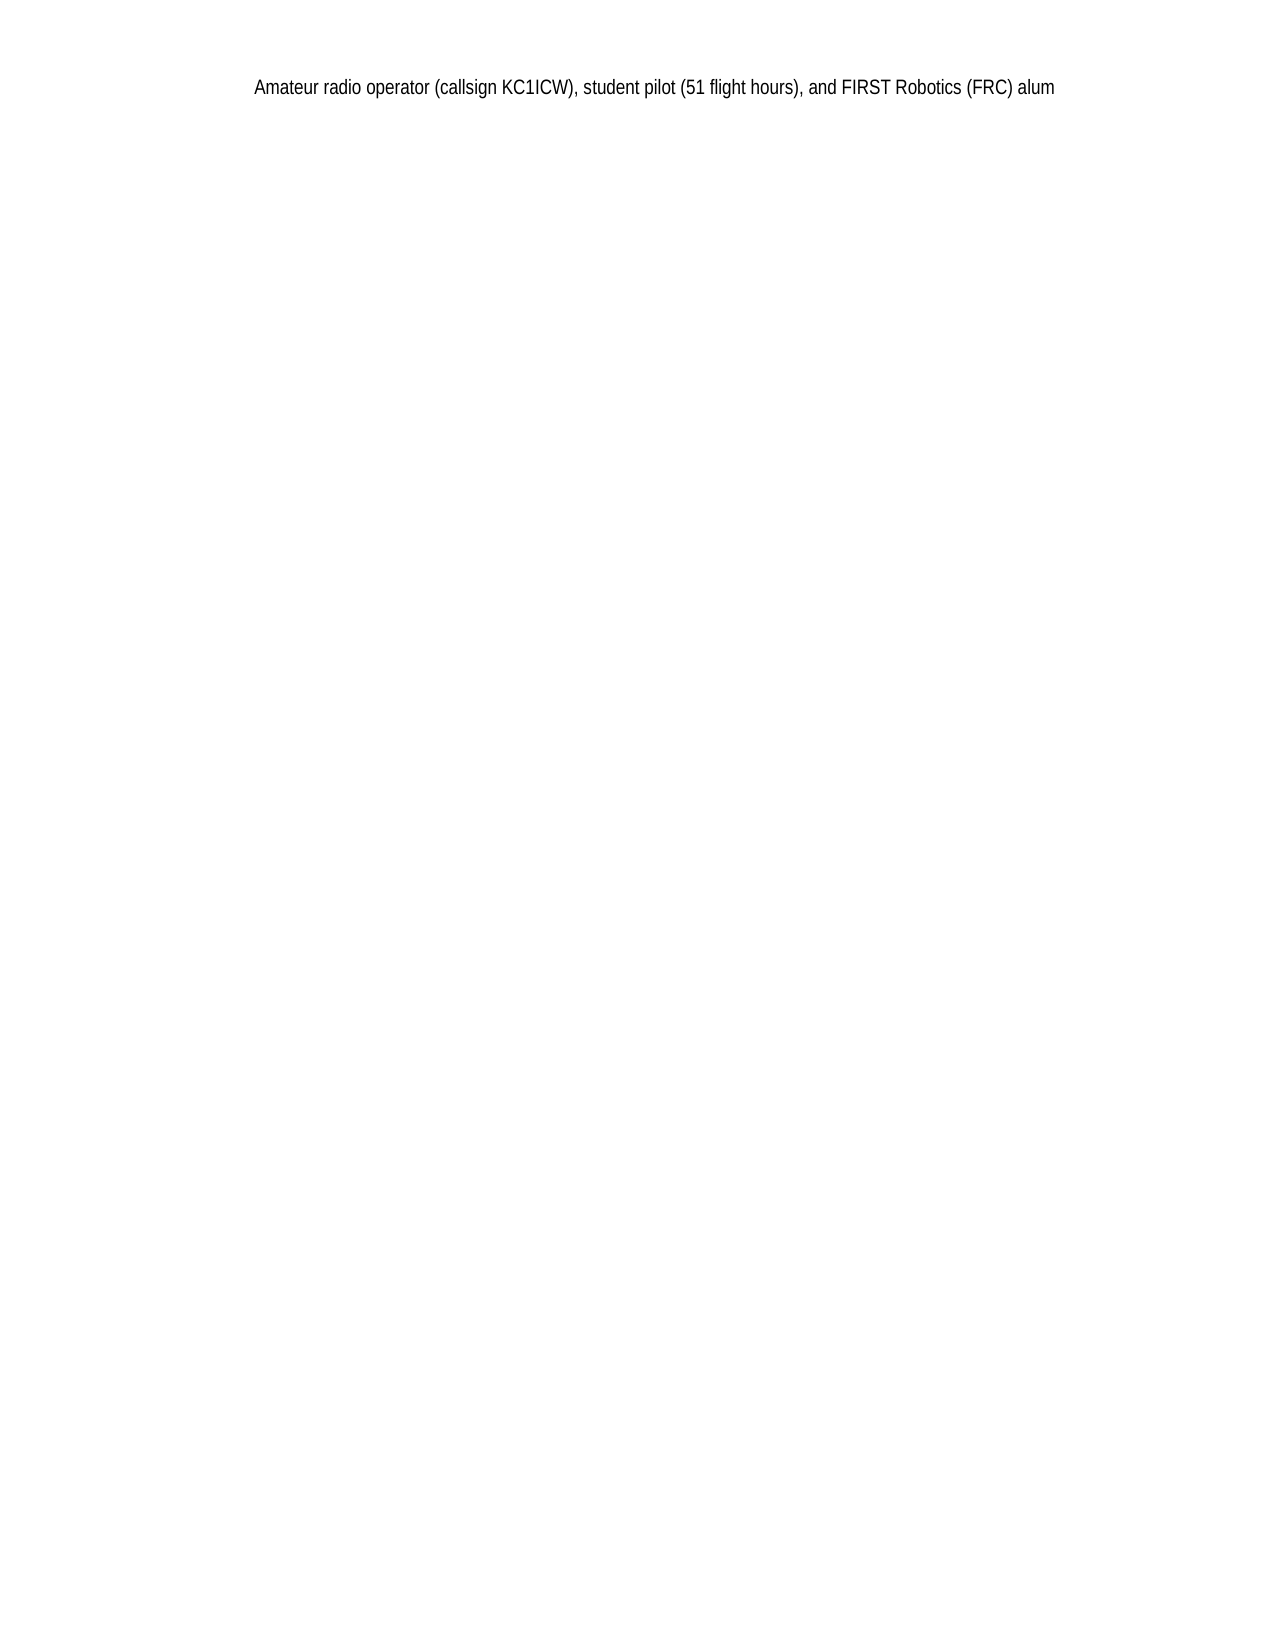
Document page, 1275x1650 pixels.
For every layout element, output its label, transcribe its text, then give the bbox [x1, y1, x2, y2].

table_cell Amateur radio operator (callsign KC1ICW), student pilot (51 flight hours), and FIRST Robotics (FRC) alum [242, 69, 1188, 99]
table_cell [96, 69, 242, 99]
